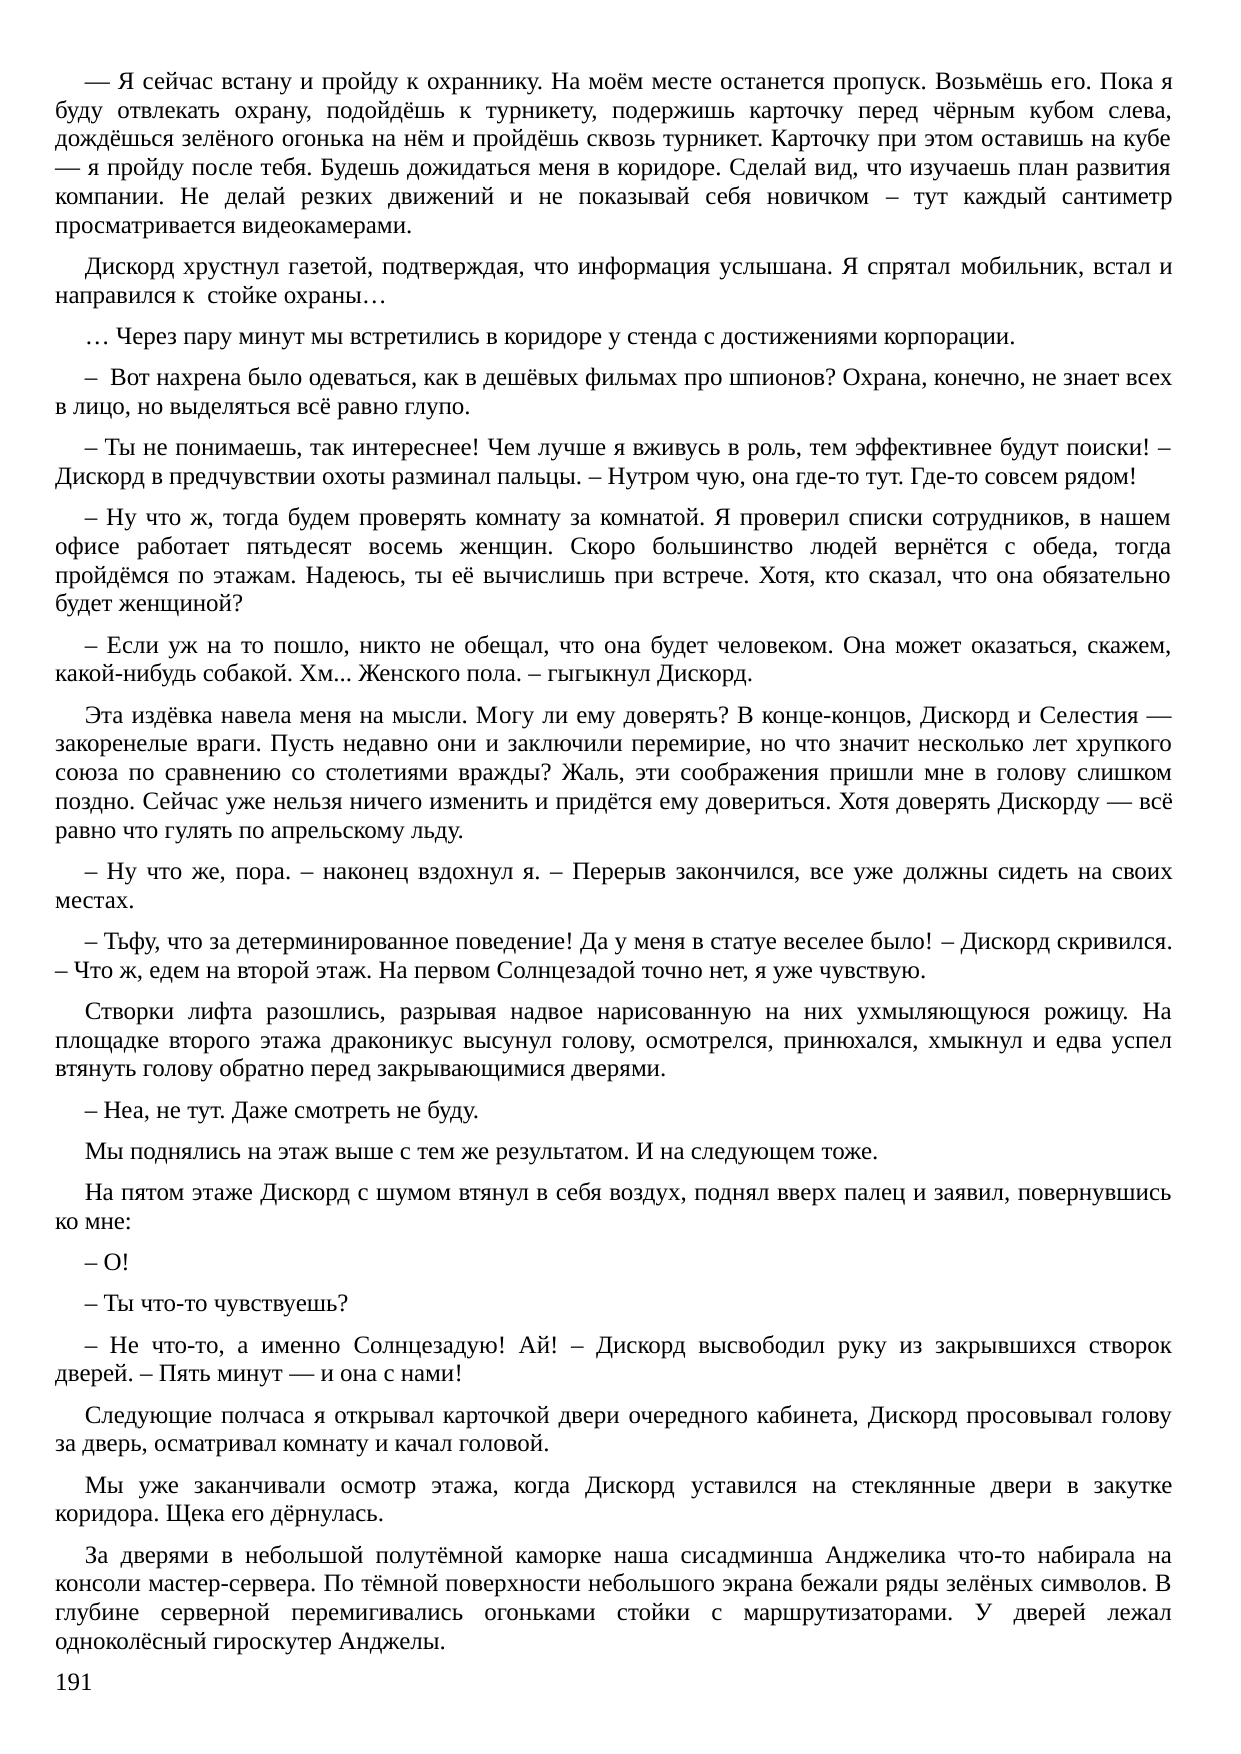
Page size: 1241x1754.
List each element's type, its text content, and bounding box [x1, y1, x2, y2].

text – О! [55, 1247, 1173, 1276]
text – Если уж на то пошло, никто не обещал, что она будет человеком. Она может оказаться, скажем, какой-нибудь собакой. Хм... Женского пола. – гыгыкнул Дискорд. [55, 630, 1173, 687]
text Мы уже заканчивали осмотр этажа, когда Дискорд уставился на стеклянные двери в закутке коридора. Щека его дёрнулась. [55, 1470, 1173, 1527]
text – Не что-то, а именно Солнцезадую! Ай! – Дискорд высвободил руку из закрывшихся створок дверей. – Пять минут — и она с нами! [55, 1330, 1173, 1387]
text Створки лифта разошлись, разрывая надвое нарисованную на них ухмыляющуюся рожицу. На площадке второго этажа драконикус высунул голову, осмотрелся, принюхался, хмыкнул и едва успел втянуть голову обратно перед закрывающимися дверями. [55, 996, 1173, 1082]
text – Ты что-то чувствуешь? [55, 1288, 1173, 1317]
text На пятом этаже Дискорд с шумом втянул в себя воздух, поднял вверх палец и заявил, повернувшись ко мне: [55, 1177, 1173, 1235]
text – Неа, не тут. Даже смотреть не буду. [55, 1095, 1173, 1123]
text Мы поднялись на этаж выше с тем же результатом. И на следующем тоже. [55, 1136, 1173, 1165]
text – Тьфу, что за детерминированное поведение! Да у меня в статуе веселее было! – Дискорд скривился. – Что ж, едем на второй этаж. На первом Солнцезадой точно нет, я уже чувствую. [55, 926, 1173, 983]
text … Через пару минут мы встретились в коридоре у стенда с достижениями корпорации. [55, 321, 1173, 350]
text Эта издёвка навела меня на мысли. Могу ли ему доверять? В конце-концов, Дискорд и Селестия — закоренелые враги. Пусть недавно они и заключили перемирие, но что значит несколько лет хрупкого союза по сравнению со столетиями вражды? Жаль, эти соображения пришли мне в голову слишком поздно. Сейчас уже нельзя ничего изменить и придётся ему довериться. Хотя доверять Дискорду — всё равно что гулять по апрельскому льду. [55, 700, 1173, 843]
text – Ты не понимаешь, так интереснее! Чем лучше я вживусь в роль, тем эффективнее будут поиски! –Дискорд в предчувствии охоты разминал пальцы. – Нутром чую, она где-то тут. Где-то совсем рядом! [55, 432, 1173, 490]
text – Ну что ж, тогда будем проверять комнату за комнатой. Я проверил списки сотрудников, в нашем офисе работает пятьдесят восемь женщин. Скоро большинство людей вернётся с обеда, тогда пройдёмся по этажам. Надеюсь, ты её вычислишь при встрече. Хотя, кто сказал, что она обязательно будет женщиной? [55, 502, 1173, 617]
text За дверями в небольшой полутёмной каморке наша сисадминша Анджелика что-то набирала на консоли мастер-сервера. По тёмной поверхности небольшого экрана бежали ряды зелёных символов. В глубине серверной перемигивались огоньками стойки с маршрутизаторами. У дверей лежал одноколёсный гироскутер Анджелы. [55, 1540, 1173, 1655]
text — Я сейчас встану и пройду к охраннику. На моём месте останется пропуск. Возьмёшь его. Пока я буду отвлекать охрану, подойдёшь к турникету, подержишь карточку перед чёрным кубом слева, дождёшься зелёного огонька на нём и пройдёшь сквозь турникет. Карточку при этом оставишь на кубе — я пройду после тебя. Будешь дожидаться меня в коридоре. Сделай вид, что изучаешь план развития компании. Не делай резких движений и не показывай себя новичком – тут каждый сантиметр просматривается видеокамерами. [55, 66, 1173, 238]
text Дискорд хрустнул газетой, подтверждая, что информация услышана. Я спрятал мобильник, встал и направился к стойке охраны… [55, 251, 1173, 308]
text – Вот нахрена было одеваться, как в дешёвых фильмах про шпионов? Охрана, конечно, не знает всех в лицо, но выделяться всё равно глупо. [55, 362, 1173, 420]
text Следующие полчаса я открывал карточкой двери очередного кабинета, Дискорд просовывал голову за дверь, осматривал комнату и качал головой. [55, 1400, 1173, 1457]
text – Ну что же, пора. – наконец вздохнул я. – Перерыв закончился, все уже должны сидеть на своих местах. [55, 856, 1173, 913]
